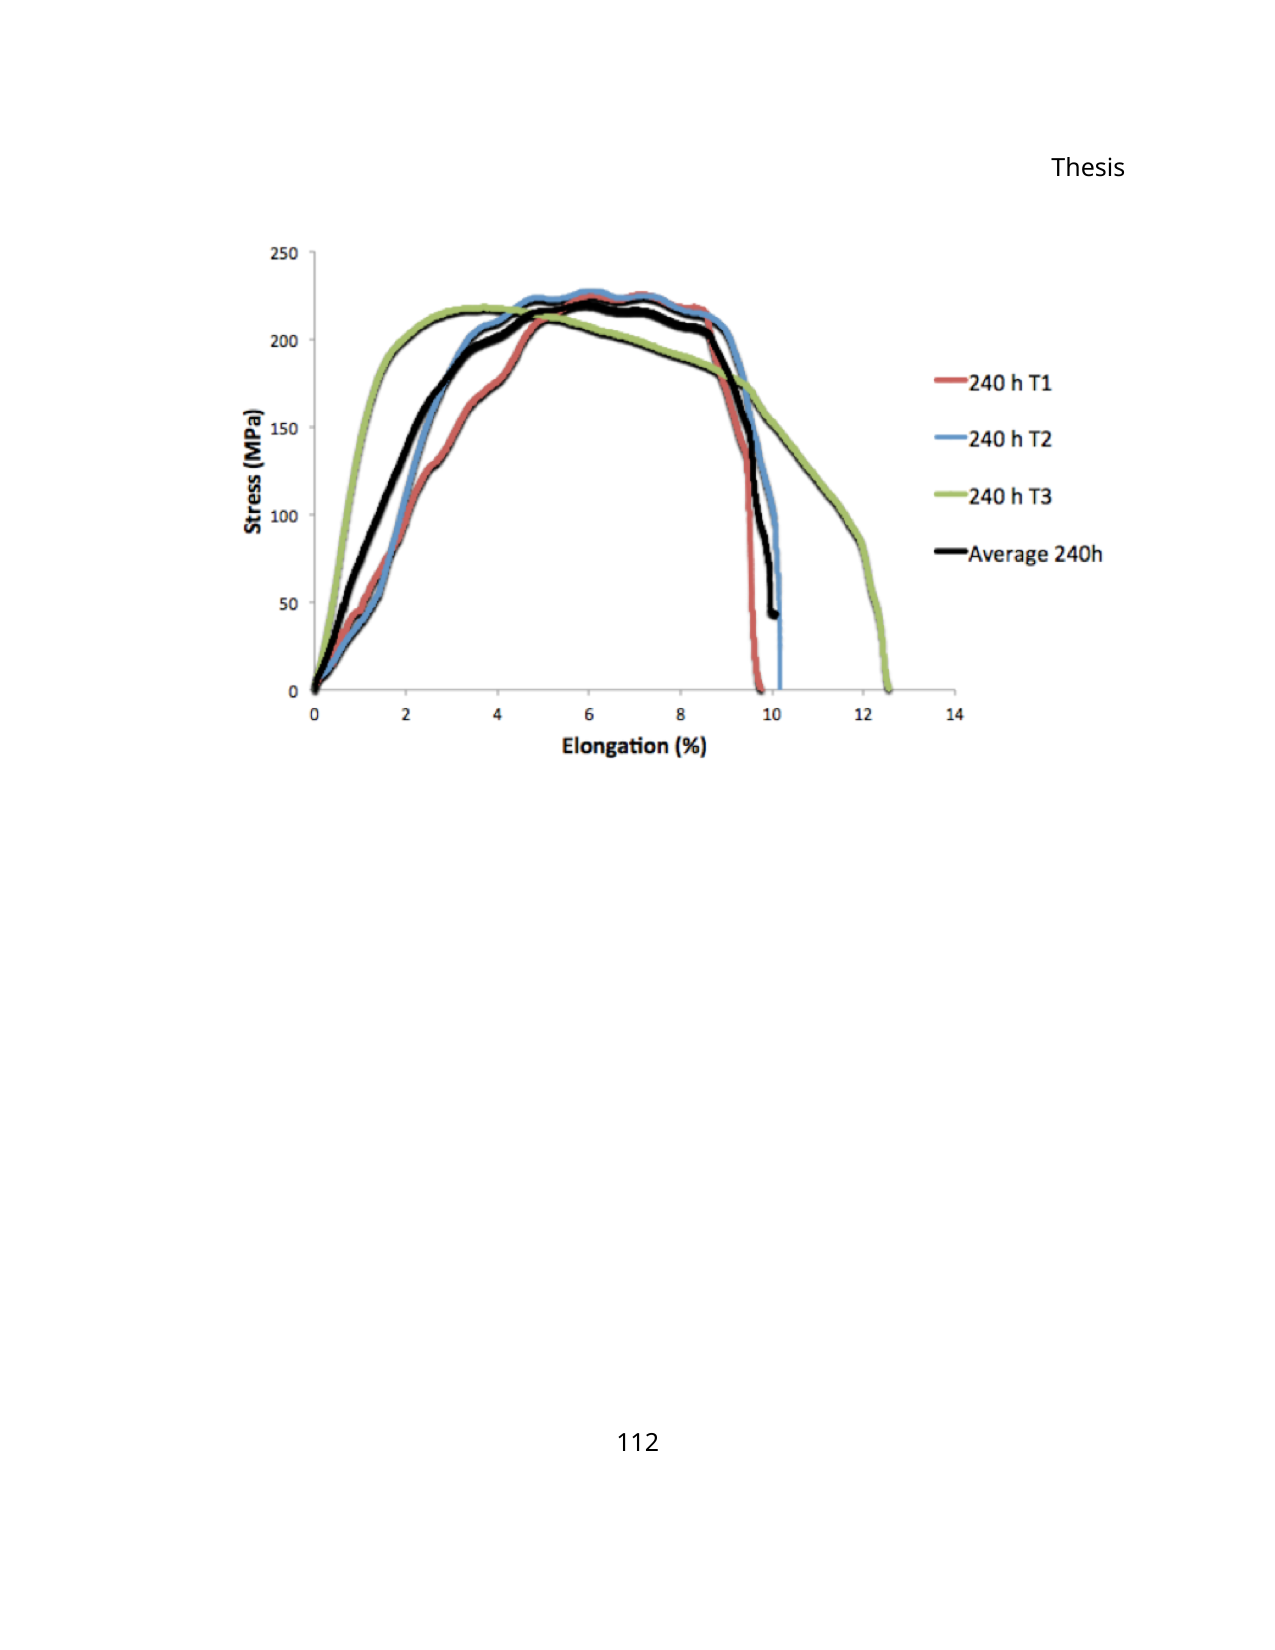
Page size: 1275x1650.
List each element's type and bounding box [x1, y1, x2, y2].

picture [225, 225, 1113, 766]
